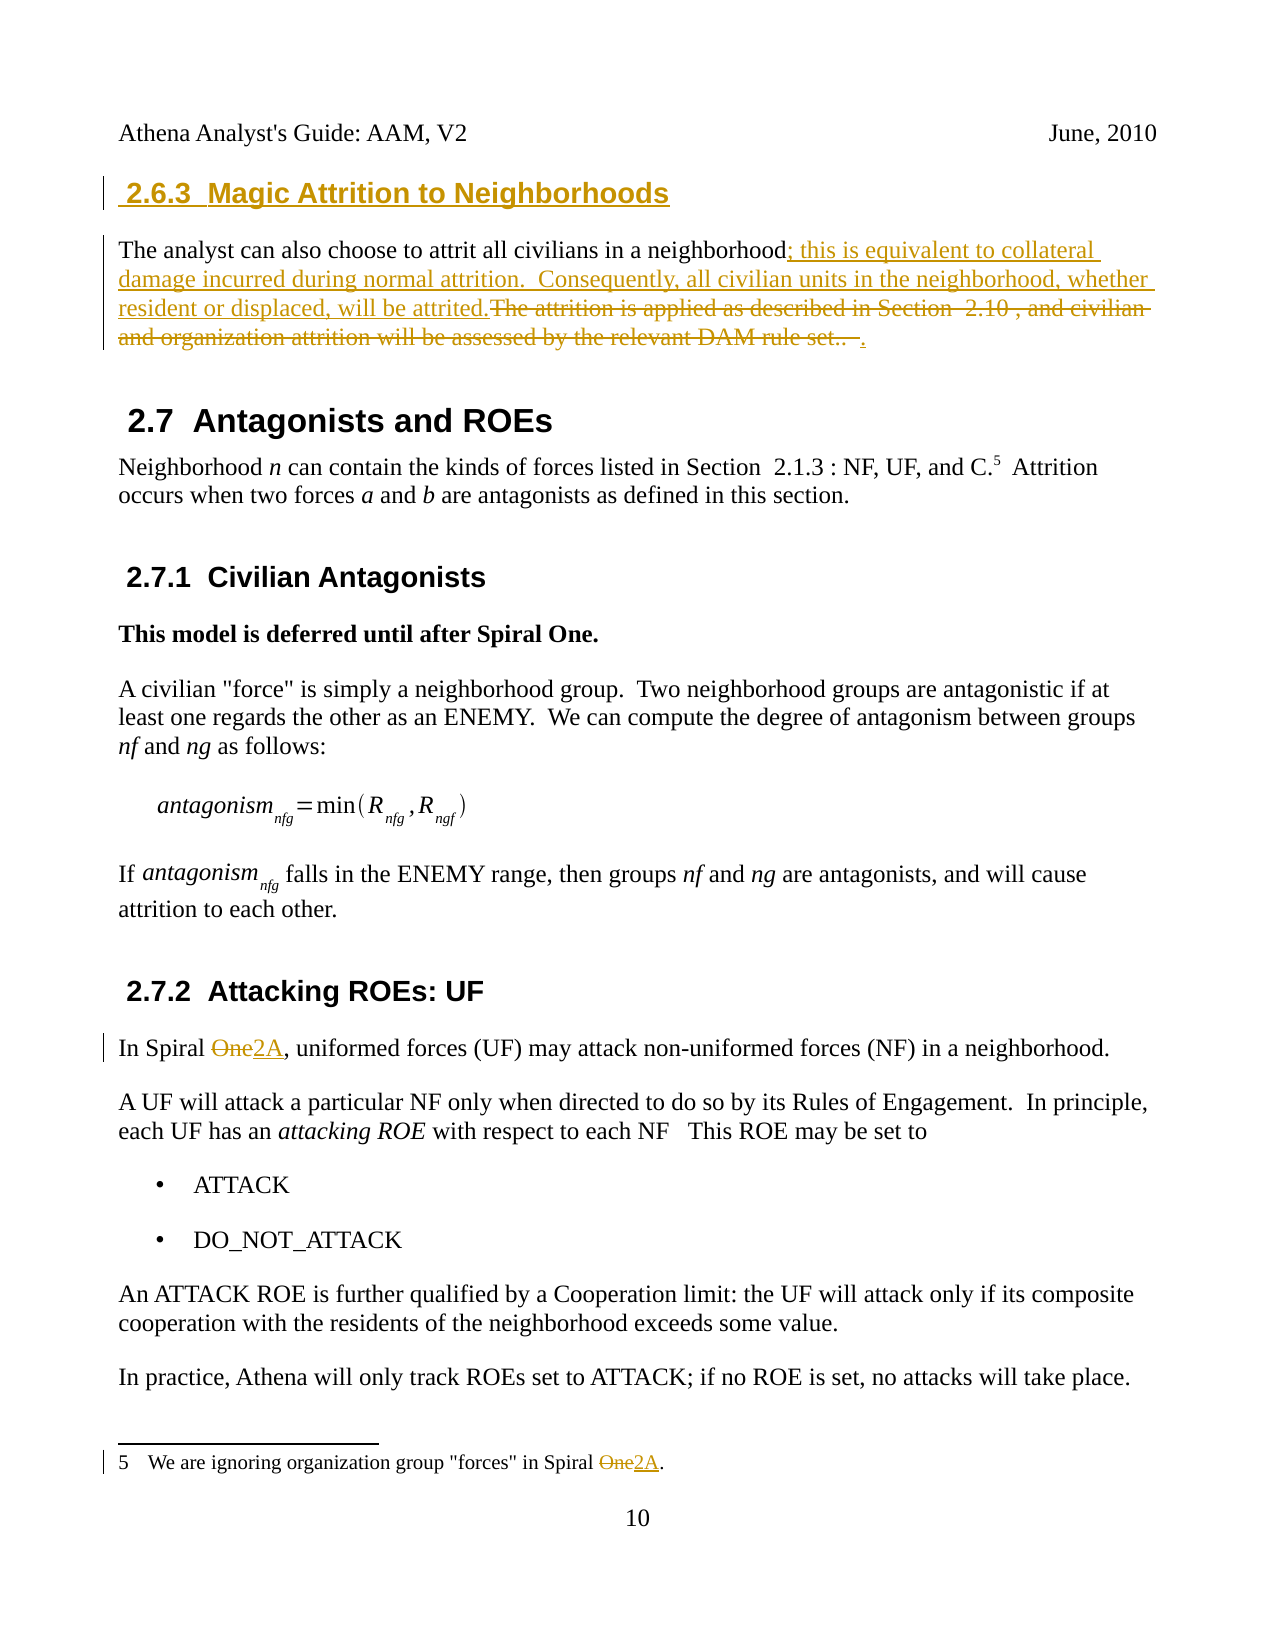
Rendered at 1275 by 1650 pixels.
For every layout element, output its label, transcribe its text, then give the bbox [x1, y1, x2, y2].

text In Spiral 2A, uniformed forces (UF) may attack non-uniformed forces (NF) in a neighborhood. [118, 1033, 1157, 1062]
subtitle Attacking ROEs: UF [118, 974, 1157, 1008]
subtitle Antagonists and ROEs [118, 401, 1157, 439]
text The analyst can also choose to attrit all civilians in a neighborhood; this is equivalent to collateral damage incurred during normal attrition. Consequently, all civilian units in the neighborhood, whether resident or displaced, will be attrited.. [118, 235, 1157, 350]
text We are ignoring organization group "forces" in Spiral 2A. [118, 1449, 1157, 1474]
text In practice, Athena will only track ROEs set to ATTACK; if no ROE is set, no attacks will take place. [118, 1362, 1157, 1391]
text A civilian "force" is simply a neighborhood group. Two neighborhood groups are antagonistic if at least one regards the other as an ENEMY. We can compute the degree of antagonism between groups nf and ng as follows: [118, 674, 1157, 760]
text This model is deferred until after Spiral One. [118, 619, 1157, 648]
list DO_NOT_ATTACK [156, 1225, 1157, 1253]
subtitle Magic Attrition to Neighborhoods [118, 176, 1157, 210]
text Neighborhood n can contain the kinds of forces listed in Section 2.1.3 : NF, UF, and C. Attrition occurs when two forces a and b are antagonists as defined in this section. [118, 452, 1157, 509]
list ATTACK [156, 1170, 1157, 1199]
text If falls in the ENEMY range, then groups nf and ng are antagonists, and will cause attrition to each other. [118, 853, 1157, 923]
text An ATTACK ROE is further qualified by a Cooperation limit: the UF will attack only if its composite cooperation with the residents of the neighborhood exceeds some value. [118, 1279, 1157, 1336]
text A UF will attack a particular NF only when directed to do so by its Rules of Engagement. In principle, each UF has an attacking ROE with respect to each NF This ROE may be set to [118, 1087, 1157, 1145]
subtitle Civilian Antagonists [118, 560, 1157, 594]
